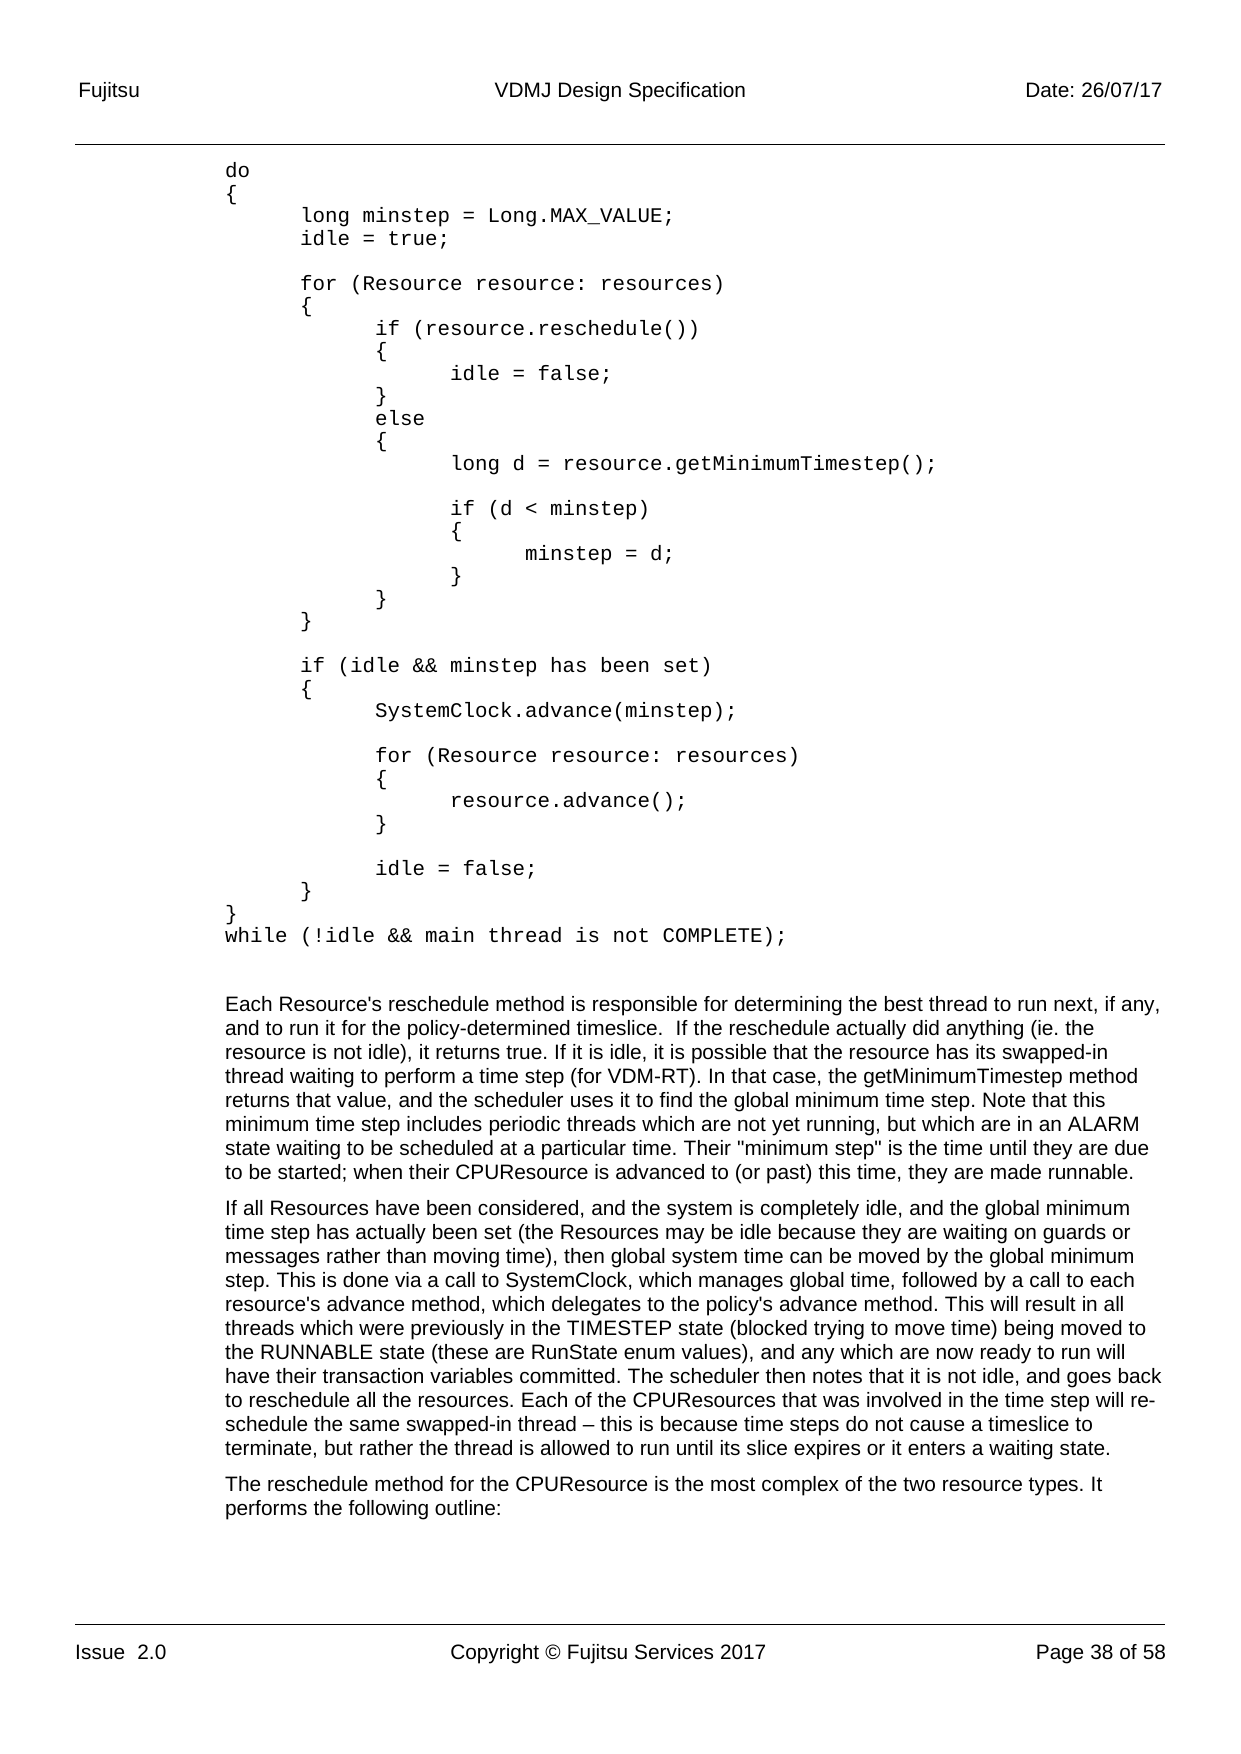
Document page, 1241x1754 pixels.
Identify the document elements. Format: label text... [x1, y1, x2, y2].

text minstep = d; [225, 542, 1165, 565]
text { [225, 340, 1165, 362]
text Each Resource's reschedule method is responsible for determining the best thread to run next, if any, and to run it for the policy-determined timeslice. If the reschedule actually did anything (ie. the resource is not idle), it returns true. If it is idle, it is possible that the resource has its swapped-in thread waiting to perform a time step (for VDM-RT). In that case, the getMinimumTimestep method returns that value, and the scheduler uses it to find the global minimum time step. Note that this minimum time step includes periodic threads which are not yet running, but which are in an ALARM state waiting to be scheduled at a particular time. Their "minimum step" is the time until they are due to be started; when their CPUResource is advanced to (or past) this time, they are made runnable. [225, 992, 1165, 1184]
text { [225, 430, 1165, 452]
text } [225, 880, 1165, 902]
text for (Resource resource: resources) [225, 745, 1165, 767]
text If all Resources have been considered, and the system is completely idle, and the global minimum time step has actually been set (the Resources may be idle because they are waiting on guards or messages rather than moving time), then global system time can be moved by the global minimum step. This is done via a call to SystemClock, which manages global time, followed by a call to each resource's advance method, which delegates to the policy's advance method. This will result in all threads which were previously in the TIMESTEP state (blocked trying to move time) being moved to the RUNNABLE state (these are RunState enum values), and any which are now ready to run will have their transaction variables committed. The scheduler then notes that it is not idle, and goes back to reschedule all the resources. Each of the CPUResources that was involved in the time step will re-schedule the same swapped-in thread – this is because time steps do not cause a timeslice to terminate, but rather the thread is allowed to run until its slice expires or it enters a waiting state. [225, 1196, 1165, 1460]
text resource.advance(); [225, 790, 1165, 812]
text long minstep = Long.MAX_VALUE; [225, 205, 1165, 227]
text } [225, 812, 1165, 835]
text idle = false; [225, 362, 1165, 385]
text if (idle && minstep has been set) [225, 655, 1165, 677]
text idle = false; [225, 857, 1165, 880]
text } [225, 902, 1165, 925]
text } [225, 587, 1165, 610]
text { [225, 182, 1165, 205]
text { [225, 677, 1165, 700]
text if (d < minstep) [225, 497, 1165, 520]
text The reschedule method for the CPUResource is the most complex of the two resource types. It performs the following outline: [225, 1472, 1165, 1520]
text idle = true; [225, 227, 1165, 250]
text while (!idle && main thread is not COMPLETE); [225, 925, 1165, 947]
text } [225, 565, 1165, 587]
text long d = resource.getMinimumTimestep(); [225, 452, 1165, 475]
text } [225, 385, 1165, 407]
text for (Resource resource: resources) [225, 272, 1165, 295]
text { [225, 520, 1165, 542]
text SystemClock.advance(minstep); [225, 700, 1165, 722]
text do [225, 160, 1165, 182]
text { [225, 295, 1165, 317]
text } [225, 610, 1165, 632]
text else [225, 407, 1165, 430]
text if (resource.reschedule()) [225, 317, 1165, 340]
text { [225, 767, 1165, 790]
